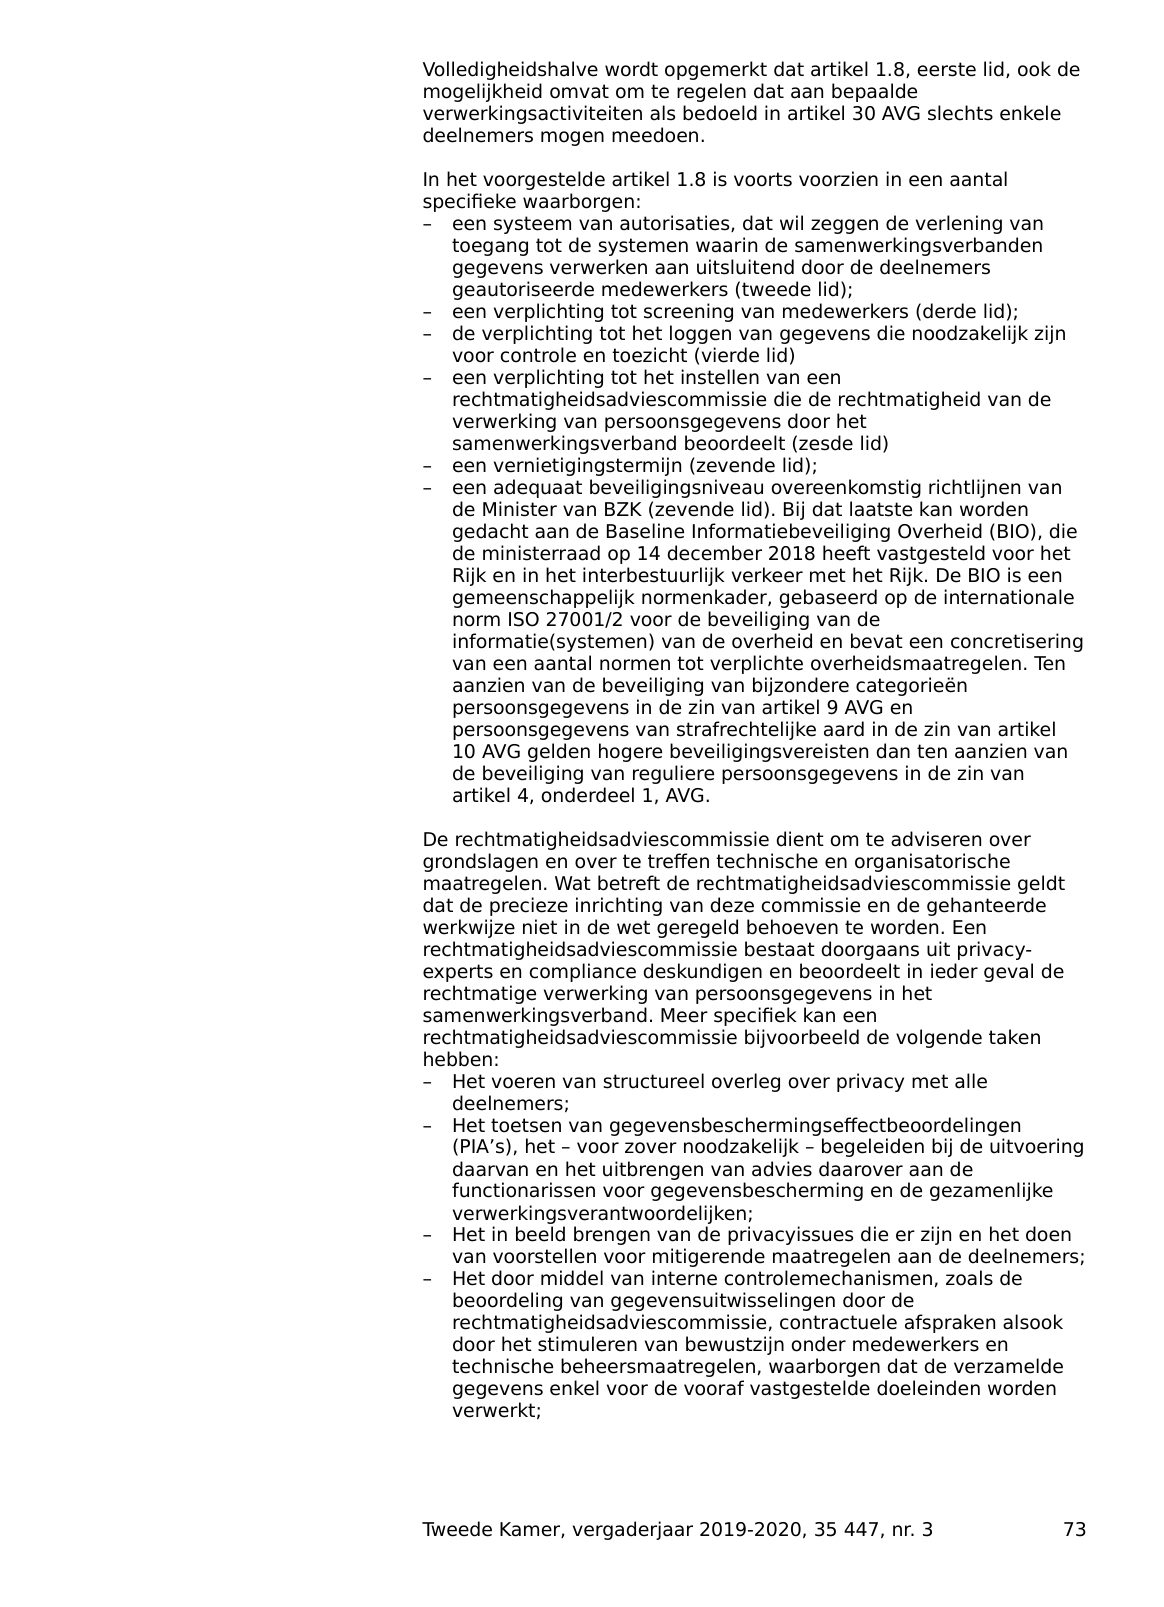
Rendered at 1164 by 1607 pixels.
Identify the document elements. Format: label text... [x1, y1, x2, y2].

text – Het in beeld brengen van de privacyissues die er zijn en het doen van voorstellen voor mitigerende maatregelen aan de deelnemers; [422, 1224, 1087, 1268]
text Volledigheidshalve wordt opgemerkt dat artikel 1.8, eerste lid, ook de mogelijkheid omvat om te regelen dat aan bepaalde verwerkingsactiviteiten als bedoeld in artikel 30 AVG slechts enkele deelnemers mogen meedoen. [422, 59, 1087, 147]
text – een verplichting tot screening van medewerkers (derde lid); [422, 301, 1087, 323]
text – Het toetsen van gegevensbeschermingseffectbeoordelingen (PIA’s), het – voor zover noodzakelijk – begeleiden bij de uitvoering daarvan en het uitbrengen van advies daarover aan de functionarissen voor gegevensbescherming en de gezamenlijke verwerkingsverantwoordelijken; [422, 1114, 1087, 1224]
text – de verplichting tot het loggen van gegevens die noodzakelijk zijn voor controle en toezicht (vierde lid) [422, 323, 1087, 367]
text In het voorgestelde artikel 1.8 is voorts voorzien in een aantal specifieke waarborgen: [422, 169, 1087, 213]
text – een verplichting tot het instellen van een rechtmatigheidsadviescommissie die de rechtmatigheid van de verwerking van persoonsgegevens door het samenwerkingsverband beoordeelt (zesde lid) [422, 367, 1087, 455]
text – Het voeren van structureel overleg over privacy met alle deelnemers; [422, 1071, 1087, 1114]
text De rechtmatigheidsadviescommissie dient om te adviseren over grondslagen en over te treffen technische en organisatorische maatregelen. Wat betreft de rechtmatigheidsadviescommissie geldt dat de precieze inrichting van deze commissie en de gehanteerde werkwijze niet in de wet geregeld behoeven te worden. Een rechtmatigheidsadviescommissie bestaat doorgaans uit privacy-experts en compliance deskundigen en beoordeelt in ieder geval de rechtmatige verwerking van persoonsgegevens in het samenwerkingsverband. Meer specifiek kan een rechtmatigheidsadviescommissie bijvoorbeeld de volgende taken hebben: [422, 829, 1087, 1071]
text – een vernietigingstermijn (zevende lid); [422, 455, 1087, 477]
text – Het door middel van interne controlemechanismen, zoals de beoordeling van gegevensuitwisselingen door de rechtmatigheidsadviescommissie, contractuele afspraken alsook door het stimuleren van bewustzijn onder medewerkers en technische beheersmaatregelen, waarborgen dat de verzamelde gegevens enkel voor de vooraf vastgestelde doeleinden worden verwerkt; [422, 1268, 1087, 1422]
text – een adequaat beveiligingsniveau overeenkomstig richtlijnen van de Minister van BZK (zevende lid). Bij dat laatste kan worden gedacht aan de Baseline Informatiebeveiliging Overheid (BIO), die de ministerraad op 14 december 2018 heeft vastgesteld voor het Rijk en in het interbestuurlijk verkeer met het Rijk. De BIO is een gemeenschappelijk normenkader, gebaseerd op de internationale norm ISO 27001/2 voor de beveiliging van de informatie(systemen) van de overheid en bevat een concretisering van een aantal normen tot verplichte overheidsmaatregelen. Ten aanzien van de beveiliging van bijzondere categorieën persoonsgegevens in de zin van artikel 9 AVG en persoonsgegevens van strafrechtelijke aard in de zin van artikel 10 AVG gelden hogere beveiligingsvereisten dan ten aanzien van de beveiliging van reguliere persoonsgegevens in de zin van artikel 4, onderdeel 1, AVG. [422, 477, 1087, 807]
text – een systeem van autorisaties, dat wil zeggen de verlening van toegang tot de systemen waarin de samenwerkingsverbanden gegevens verwerken aan uitsluitend door de deelnemers geautoriseerde medewerkers (tweede lid); [422, 213, 1087, 301]
